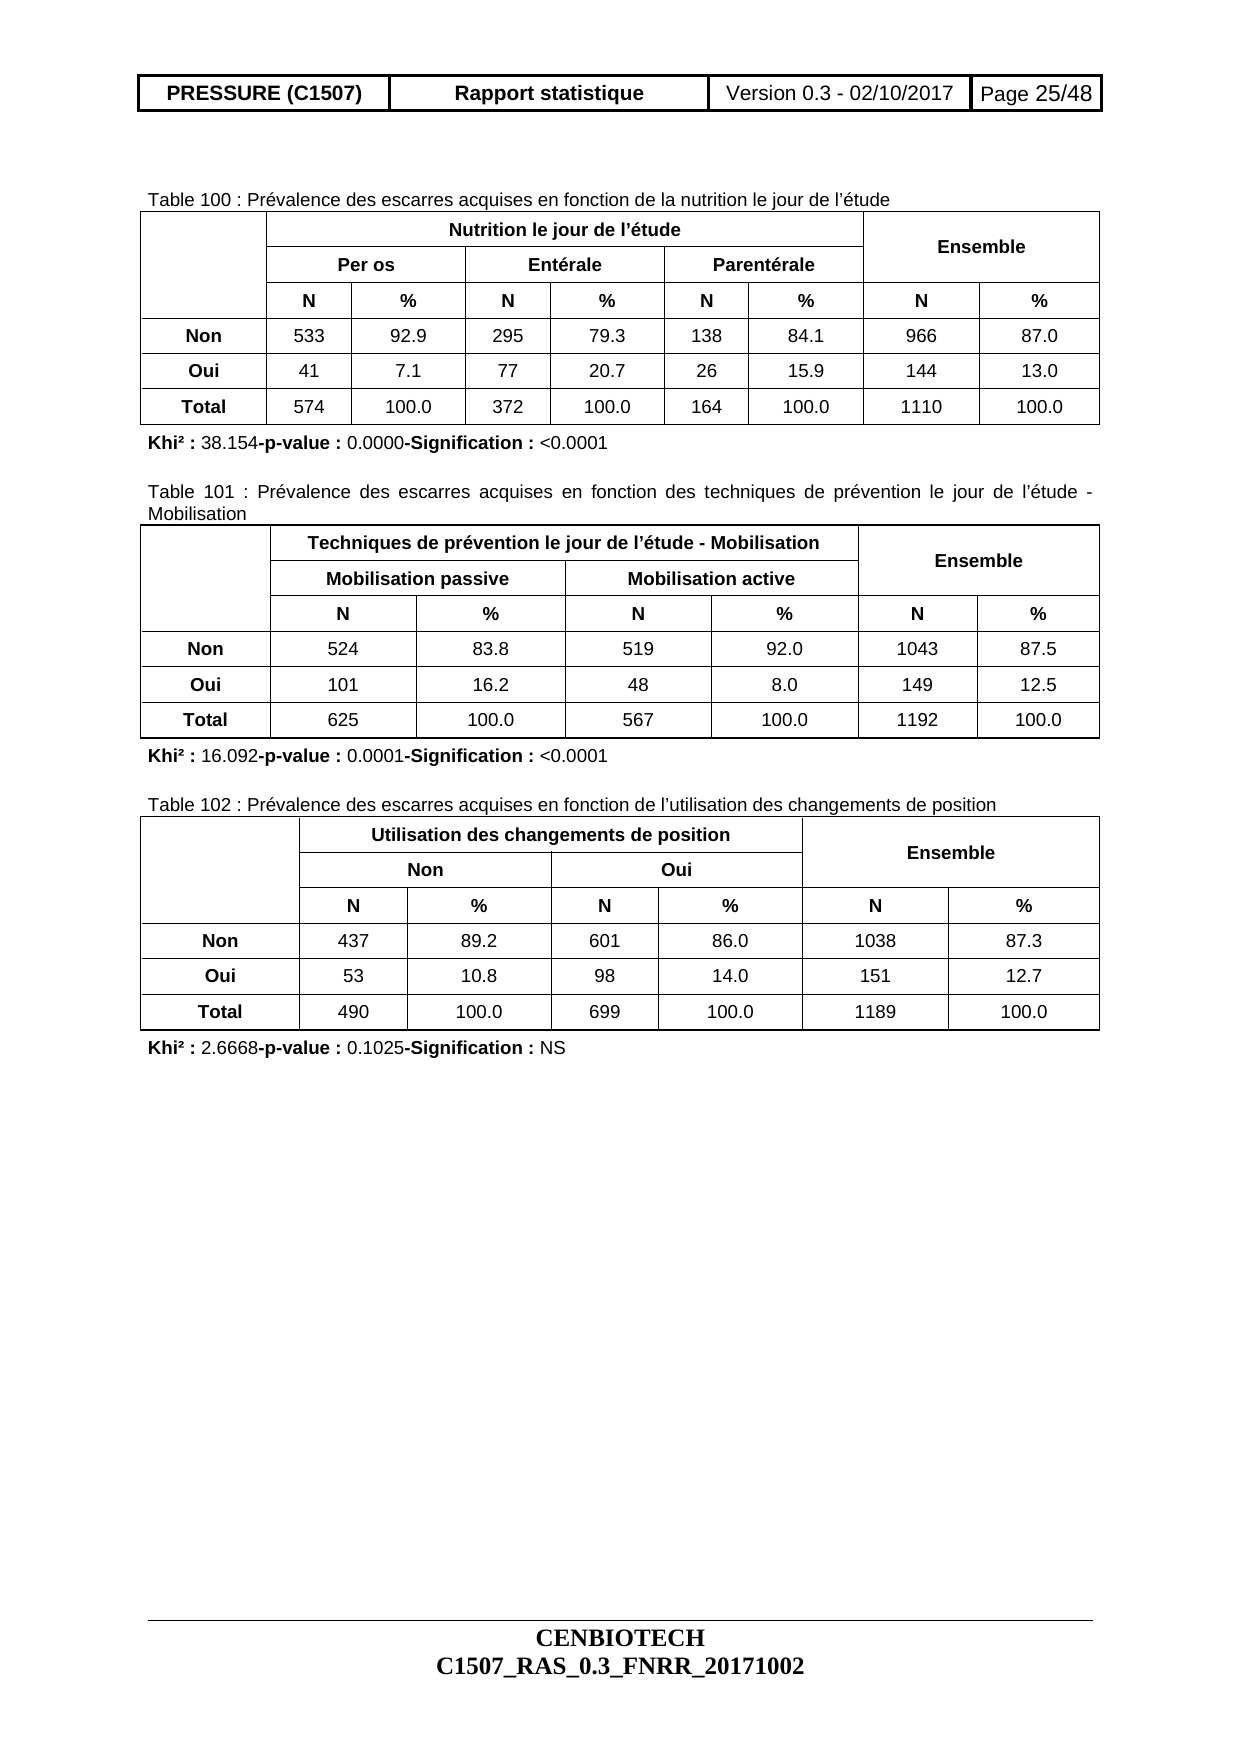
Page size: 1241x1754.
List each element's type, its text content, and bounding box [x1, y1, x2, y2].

table_cell 86.0 [659, 924, 802, 958]
table_cell 48 [566, 667, 711, 702]
table_cell N [864, 283, 979, 317]
table_cell 84.1 [749, 319, 863, 353]
table_cell N [665, 283, 748, 317]
text Khi² : 2.6668-p-value : 0.1025-Signification : NS [148, 1037, 1093, 1058]
table_cell N [566, 596, 711, 631]
table_cell Parentérale [665, 247, 863, 282]
table_cell N [859, 596, 977, 631]
table_cell Mobilisation passive [271, 561, 565, 595]
table_header [141, 817, 299, 923]
table_cell N [803, 888, 948, 923]
table_cell 437 [300, 924, 407, 958]
table_cell N [267, 283, 351, 317]
table_cell N [466, 283, 550, 317]
table_cell Oui [141, 667, 270, 702]
table_cell 699 [552, 995, 658, 1029]
table_cell 100.0 [712, 703, 858, 737]
table_cell 567 [566, 703, 711, 737]
table_cell Non [141, 924, 299, 958]
table_cell N [552, 888, 658, 923]
table_cell 372 [466, 389, 550, 424]
text Khi² : 38.154-p-value : 0.0000-Signification : <0.0001 [148, 431, 1093, 453]
table_cell % [417, 596, 565, 631]
table_cell 41 [267, 354, 351, 388]
table_cell 100.0 [949, 995, 1099, 1029]
table_cell 16.2 [417, 667, 565, 702]
table_cell 7.1 [352, 354, 465, 388]
table_cell 100.0 [980, 389, 1099, 424]
table_cell % [980, 283, 1099, 317]
table_cell 87.3 [949, 924, 1099, 958]
table_cell Non [141, 319, 266, 353]
table_cell 100.0 [749, 389, 863, 424]
table_header [141, 212, 266, 317]
table_cell 92.9 [352, 319, 465, 353]
table_cell Total [141, 703, 270, 737]
table_cell 14.0 [659, 959, 802, 993]
table_cell 100.0 [417, 703, 565, 737]
table_cell 519 [566, 632, 711, 666]
table_cell % [712, 596, 858, 631]
table_cell 12.5 [978, 667, 1099, 702]
table_cell 8.0 [712, 667, 858, 702]
table_cell Non [300, 853, 551, 887]
table_cell 100.0 [551, 389, 664, 424]
table_cell Total [141, 995, 299, 1029]
table_cell 98 [552, 959, 658, 993]
table_cell 100.0 [408, 995, 551, 1029]
table_cell 15.9 [749, 354, 863, 388]
table_cell 966 [864, 319, 979, 353]
table_cell Mobilisation active [566, 561, 858, 595]
table_cell 151 [803, 959, 948, 993]
table_cell Entérale [466, 247, 664, 282]
table_cell 12.7 [949, 959, 1099, 993]
table_cell 100.0 [978, 703, 1099, 737]
table_cell 144 [864, 354, 979, 388]
table_cell 524 [271, 632, 416, 666]
table_cell 92.0 [712, 632, 858, 666]
table_cell 149 [859, 667, 977, 702]
table_cell 101 [271, 667, 416, 702]
table_cell 625 [271, 703, 416, 737]
text Table 102 : Prévalence des escarres acquises en fonction de l’utilisation des changements de position [148, 794, 1093, 816]
table_cell 490 [300, 995, 407, 1029]
table_header Techniques de prévention le jour de l’étude - Mobilisation [271, 526, 858, 559]
table_cell 1038 [803, 924, 948, 958]
table_cell % [352, 283, 465, 317]
table_cell 87.5 [978, 632, 1099, 666]
table_cell 1192 [859, 703, 977, 737]
table_cell 13.0 [980, 354, 1099, 388]
table_header Ensemble [803, 817, 1099, 887]
table_cell 100.0 [659, 995, 802, 1029]
table_cell % [749, 283, 863, 317]
text Table 100 : Prévalence des escarres acquises en fonction de la nutrition le jour de l’étude [148, 189, 1093, 211]
table_cell % [659, 888, 802, 923]
table_cell 295 [466, 319, 550, 353]
table_cell N [271, 596, 416, 631]
table_cell 79.3 [551, 319, 664, 353]
table_cell 53 [300, 959, 407, 993]
table_cell 533 [267, 319, 351, 353]
text Khi² : 16.092-p-value : 0.0001-Signification : <0.0001 [148, 745, 1093, 766]
table_cell 77 [466, 354, 550, 388]
table_cell 10.8 [408, 959, 551, 993]
table_header Nutrition le jour de l’étude [267, 212, 863, 246]
table_cell 83.8 [417, 632, 565, 666]
table_cell Per os [267, 247, 465, 282]
table_cell 1189 [803, 995, 948, 1029]
table_header Utilisation des changements de position [300, 817, 802, 851]
table_cell 89.2 [408, 924, 551, 958]
table_cell 26 [665, 354, 748, 388]
table_cell % [408, 888, 551, 923]
table_cell 574 [267, 389, 351, 424]
table_cell 601 [552, 924, 658, 958]
table_cell Oui [141, 354, 266, 388]
table_cell % [978, 596, 1099, 631]
table_cell Total [141, 389, 266, 424]
table_cell Oui [552, 853, 802, 887]
table_header Ensemble [859, 526, 1099, 595]
table_cell 164 [665, 389, 748, 424]
table_cell Oui [141, 959, 299, 993]
table_cell 20.7 [551, 354, 664, 388]
table_cell N [300, 888, 407, 923]
table_header [141, 526, 270, 631]
table_cell Non [141, 632, 270, 666]
table_cell 1043 [859, 632, 977, 666]
table_cell 100.0 [352, 389, 465, 424]
table_cell 87.0 [980, 319, 1099, 353]
table_header Ensemble [864, 212, 1099, 282]
table_cell % [949, 888, 1099, 923]
table_cell 138 [665, 319, 748, 353]
text Table 101 : Prévalence des escarres acquises en fonction des techniques de prévention le jour de l’étude - Mobilisation [148, 481, 1093, 524]
table_cell 1110 [864, 389, 979, 424]
table_cell % [551, 283, 664, 317]
